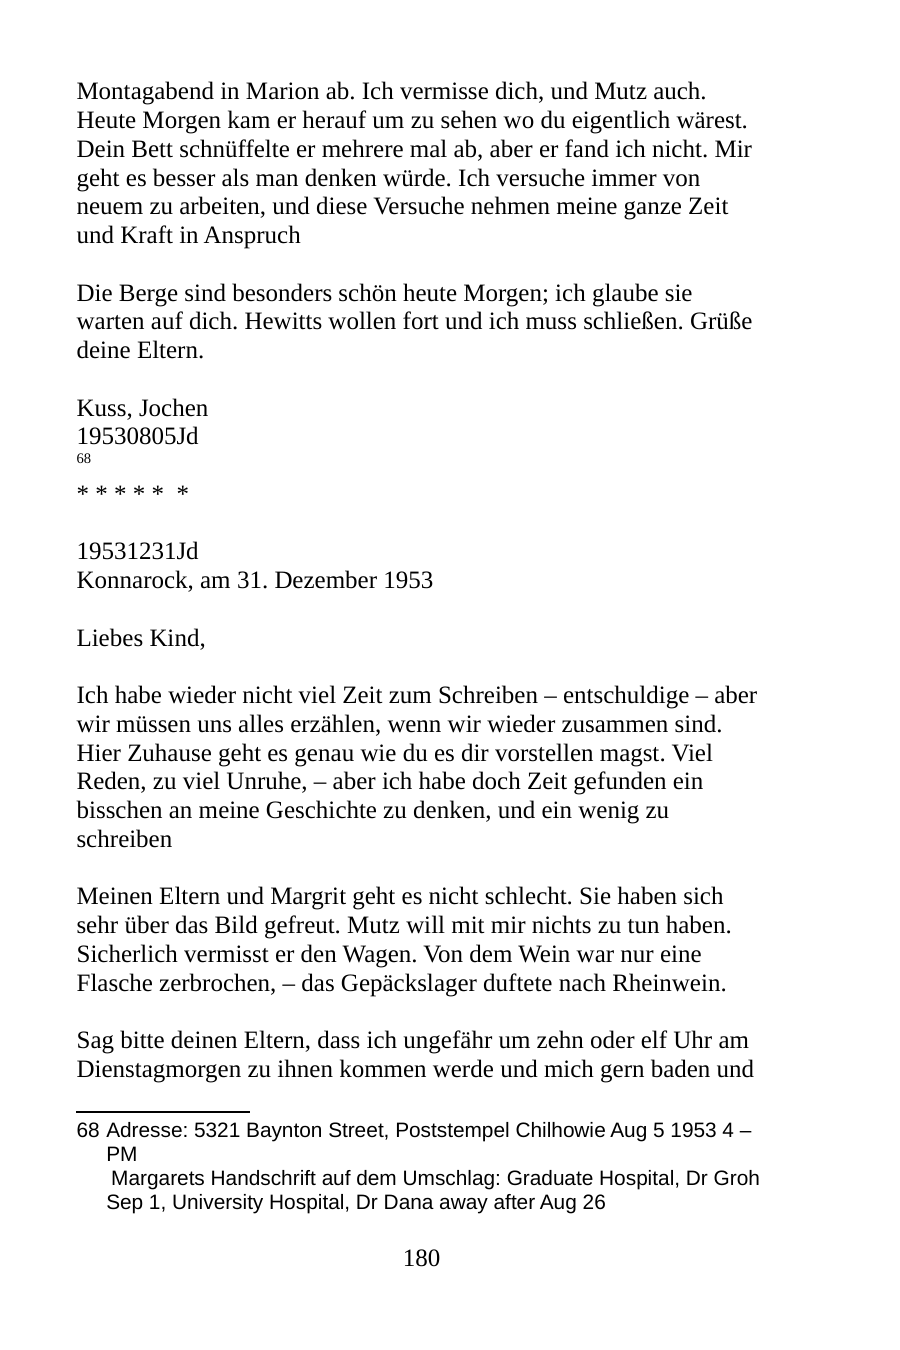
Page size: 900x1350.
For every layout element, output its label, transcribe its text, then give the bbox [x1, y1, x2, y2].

text Konnarock, am 31. Dezember 1953 [76, 565, 766, 594]
text Kuss, Jochen [76, 393, 766, 421]
text Liebes Kind, [76, 623, 766, 651]
text Sag bitte deinen Eltern, dass ich ungefähr um zehn oder elf Uhr am Dienstagmorgen zu ihnen kommen werde und mich gern baden und [76, 1025, 766, 1083]
text Ich habe wieder nicht viel Zeit zum Schreiben – entschuldige – aber wir müssen uns alles erzählen, wenn wir wieder zusammen sind. Hier Zuhause geht es genau wie du es dir vorstellen magst. Viel Reden, zu viel Unruhe, – aber ich habe doch Zeit gefunden ein bisschen an meine Geschichte zu denken, und ein wenig zu schreiben [76, 680, 766, 853]
text Adresse: 5321 Baynton Street, Poststempel Chilhowie Aug 5 1953 4 – PM [76, 1118, 766, 1166]
text Margarets Handschrift auf dem Umschlag: Graduate Hospital, Dr Groh Sep 1, University Hospital, Dr Dana away after Aug 26 [76, 1166, 766, 1213]
text Die Berge sind besonders schön heute Morgen; ich glaube sie warten auf dich. Hewitts wollen fort und ich muss schließen. Grüße deine Eltern. [76, 278, 766, 364]
text 19530805Jd [76, 421, 766, 450]
text Meinen Eltern und Margrit geht es nicht schlecht. Sie haben sich sehr über das Bild gefreut. Mutz will mit mir nichts zu tun haben. Sicherlich vermisst er den Wagen. Von dem Wein war nur eine Flasche zerbrochen, – das Gepäckslager duftete nach Rheinwein. [76, 881, 766, 996]
text Montagabend in Marion ab. Ich vermisse dich, und Mutz auch. Heute Morgen kam er herauf um zu sehen wo du eigentlich wärest. Dein Bett schnüffelte er mehrere mal ab, aber er fand ich nicht. Mir geht es besser als man denken würde. Ich versuche immer von neuem zu arbeiten, und diese Versuche nehmen meine ganze Zeit und Kraft in Anspruch [76, 76, 766, 249]
text 19531231Jd [76, 536, 766, 565]
text * * * * * * [76, 479, 766, 508]
